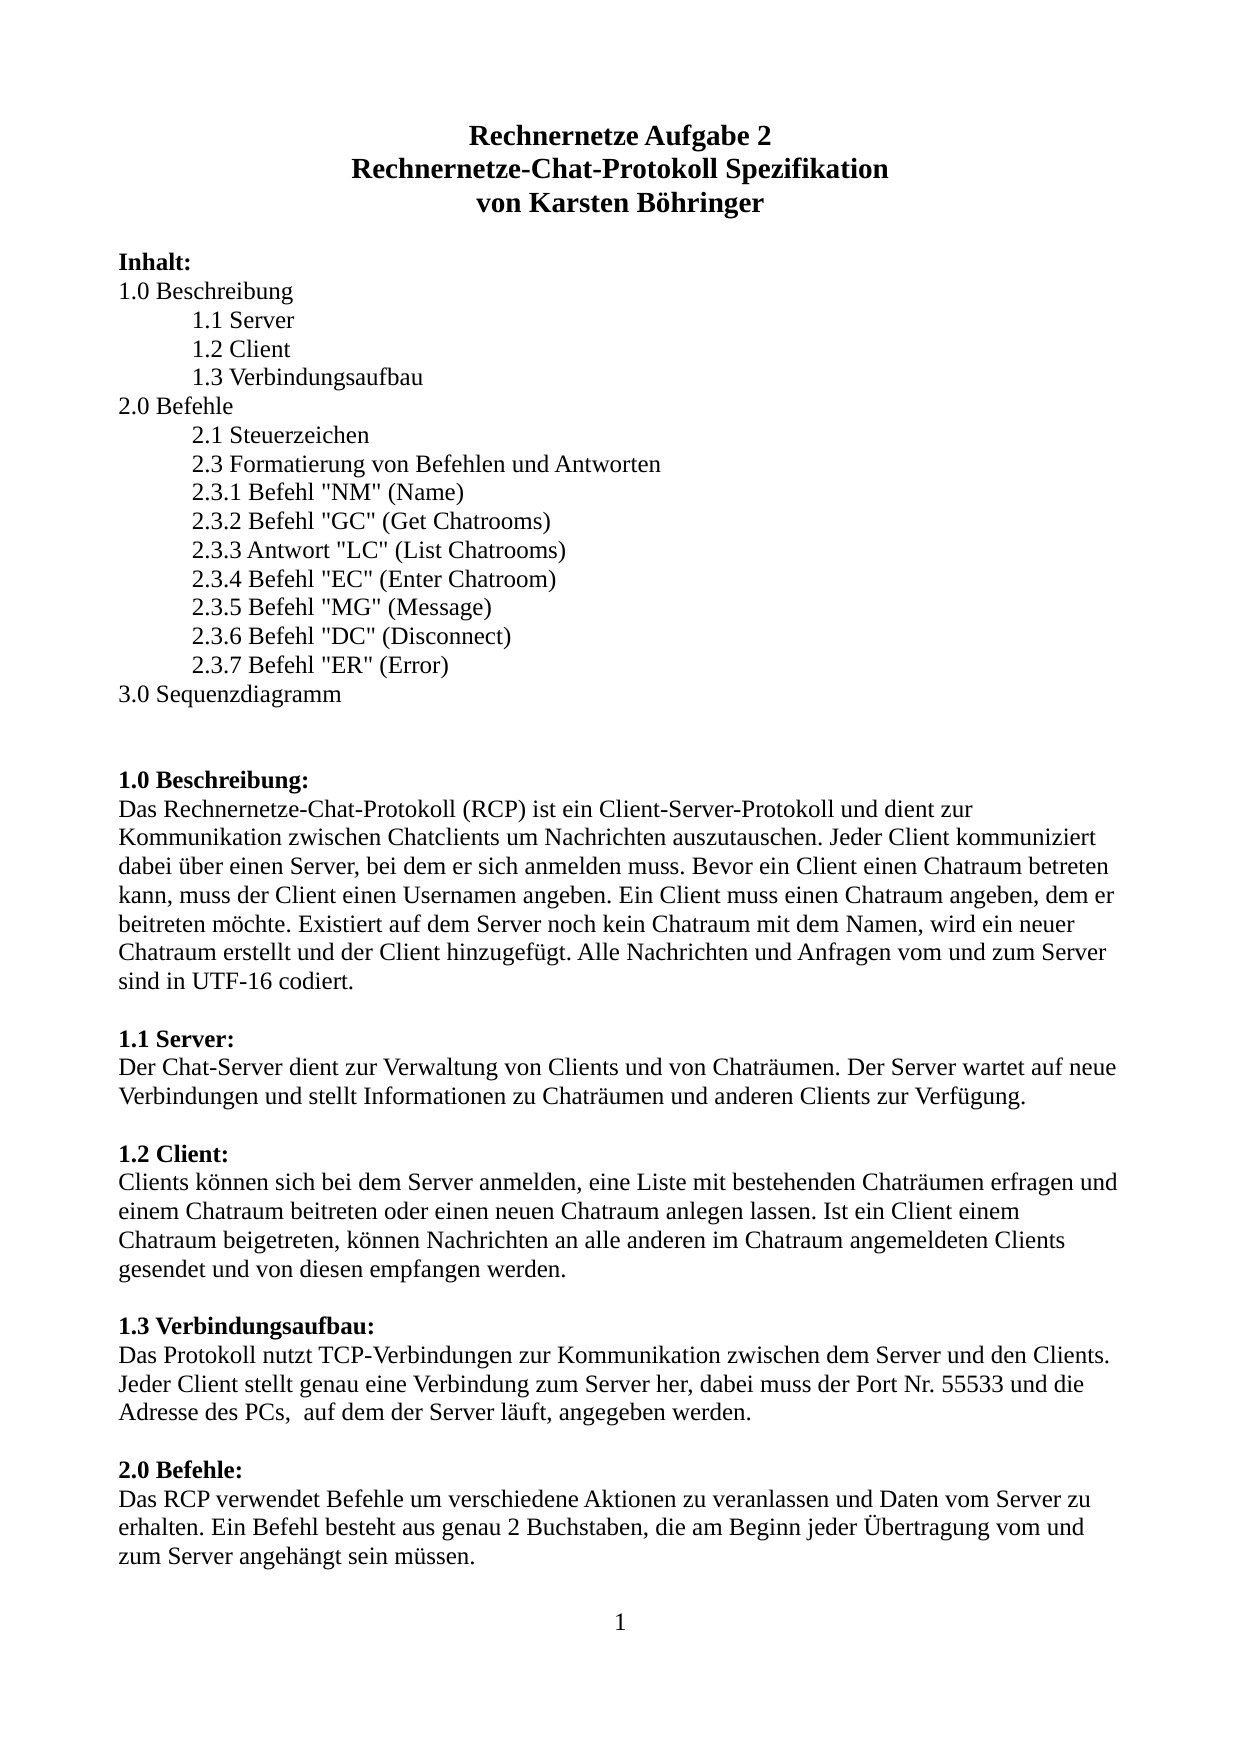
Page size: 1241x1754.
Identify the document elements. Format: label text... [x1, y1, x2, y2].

text Clients können sich bei dem Server anmelden, eine Liste mit bestehenden Chaträumen erfragen und einem Chatraum beitreten oder einen neuen Chatraum anlegen lassen. Ist ein Client einem Chatraum beigetreten, können Nachrichten an alle anderen im Chatraum angemeldeten Clients gesendet und von diesen empfangen werden. [118, 1167, 1122, 1282]
text 2.3.3 Antwort "LC" (List Chatrooms) [118, 535, 1122, 564]
text von Karsten Böhringer [118, 185, 1122, 219]
text Der Chat-Server dient zur Verwaltung von Clients und von Chaträumen. Der Server wartet auf neue Verbindungen und stellt Informationen zu Chaträumen und anderen Clients zur Verfügung. [118, 1052, 1122, 1110]
text 1.2 Client: [118, 1139, 1122, 1167]
text 2.3 Formatierung von Befehlen und Antworten [118, 449, 1122, 477]
text 3.0 Sequenzdiagramm [118, 679, 1122, 707]
text Rechnernetze-Chat-Protokoll Spezifikation [118, 152, 1122, 185]
text 1.2 Client [118, 334, 1122, 362]
text Rechnernetze Aufgabe 2 [118, 118, 1122, 152]
text Das Rechnernetze-Chat-Protokoll (RCP) ist ein Client-Server-Protokoll und dient zur Kommunikation zwischen Chatclients um Nachrichten auszutauschen. Jeder Client kommuniziert dabei über einen Server, bei dem er sich anmelden muss. Bevor ein Client einen Chatraum betreten kann, muss der Client einen Usernamen angeben. Ein Client muss einen Chatraum angeben, dem er beitreten möchte. Existiert auf dem Server noch kein Chatraum mit dem Namen, wird ein neuer Chatraum erstellt und der Client hinzugefügt. Alle Nachrichten und Anfragen vom und zum Server sind in UTF-16 codiert. [118, 794, 1122, 995]
text 2.3.1 Befehl "NM" (Name) [118, 477, 1122, 506]
text 2.0 Befehle: [118, 1455, 1122, 1484]
text 1.3 Verbindungsaufbau [118, 362, 1122, 391]
text Inhalt: [118, 247, 1122, 276]
text 2.3.7 Befehl "ER" (Error) [118, 650, 1122, 679]
text 1.1 Server: [118, 1024, 1122, 1052]
text 2.3.2 Befehl "GC" (Get Chatrooms) [118, 506, 1122, 535]
text 2.3.4 Befehl "EC" (Enter Chatroom) [118, 564, 1122, 592]
text 1.0 Beschreibung: [118, 765, 1122, 794]
text Das RCP verwendet Befehle um verschiedene Aktionen zu veranlassen und Daten vom Server zu erhalten. Ein Befehl besteht aus genau 2 Buchstaben, die am Beginn jeder Übertragung vom und zum Server angehängt sein müssen. [118, 1484, 1122, 1570]
text 1.0 Beschreibung [118, 276, 1122, 305]
text 2.0 Befehle [118, 391, 1122, 420]
text Das Protokoll nutzt TCP-Verbindungen zur Kommunikation zwischen dem Server und den Clients. Jeder Client stellt genau eine Verbindung zum Server her, dabei muss der Port Nr. 55533 und die Adresse des PCs, auf dem der Server läuft, angegeben werden. [118, 1340, 1122, 1426]
text 2.3.5 Befehl "MG" (Message) [118, 592, 1122, 621]
text 2.3.6 Befehl "DC" (Disconnect) [118, 621, 1122, 650]
text 1.1 Server [118, 305, 1122, 334]
text 1.3 Verbindungsaufbau: [118, 1311, 1122, 1340]
text 2.1 Steuerzeichen [118, 420, 1122, 449]
